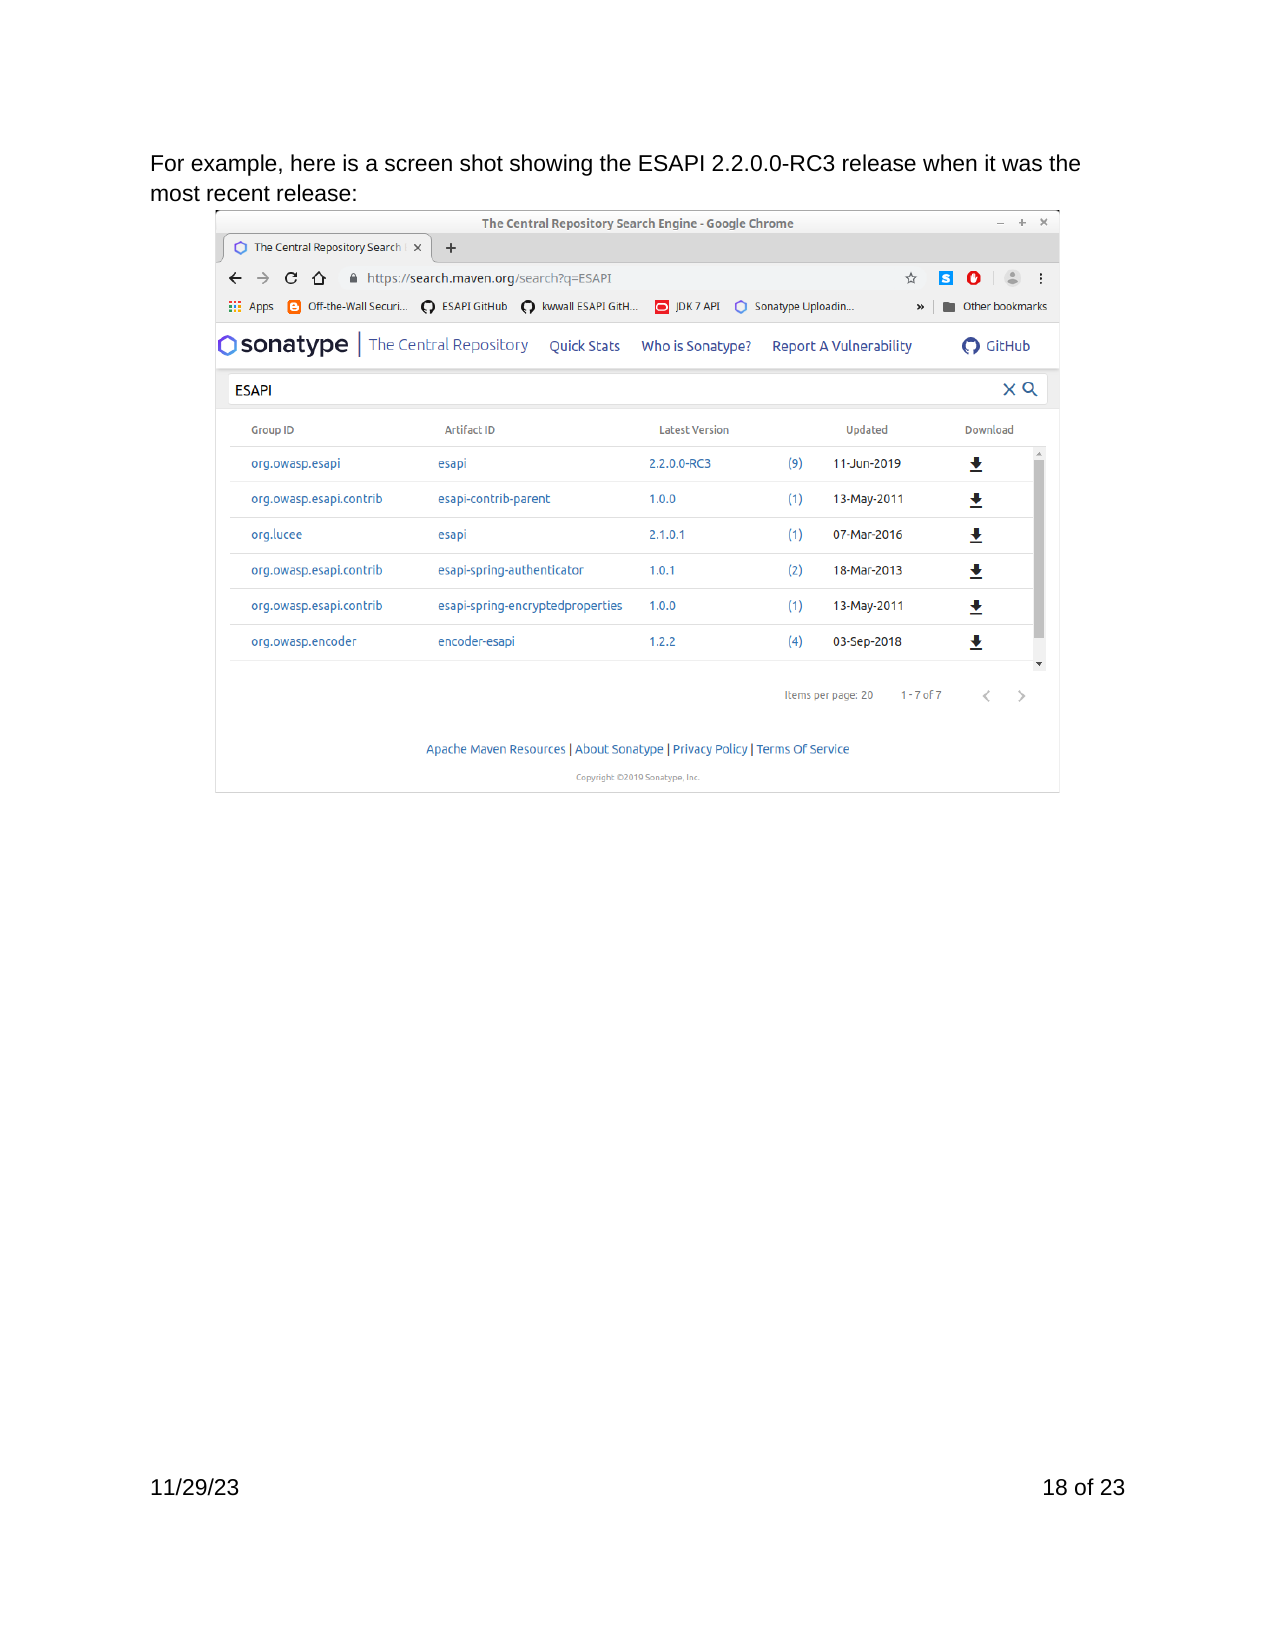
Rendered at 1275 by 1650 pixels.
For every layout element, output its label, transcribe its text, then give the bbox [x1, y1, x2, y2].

text For example, here is a screen shot showing the ESAPI 2.2.0.0-RC3 release when it was the most recent release: [150, 150, 1125, 207]
picture [215, 210, 1060, 793]
